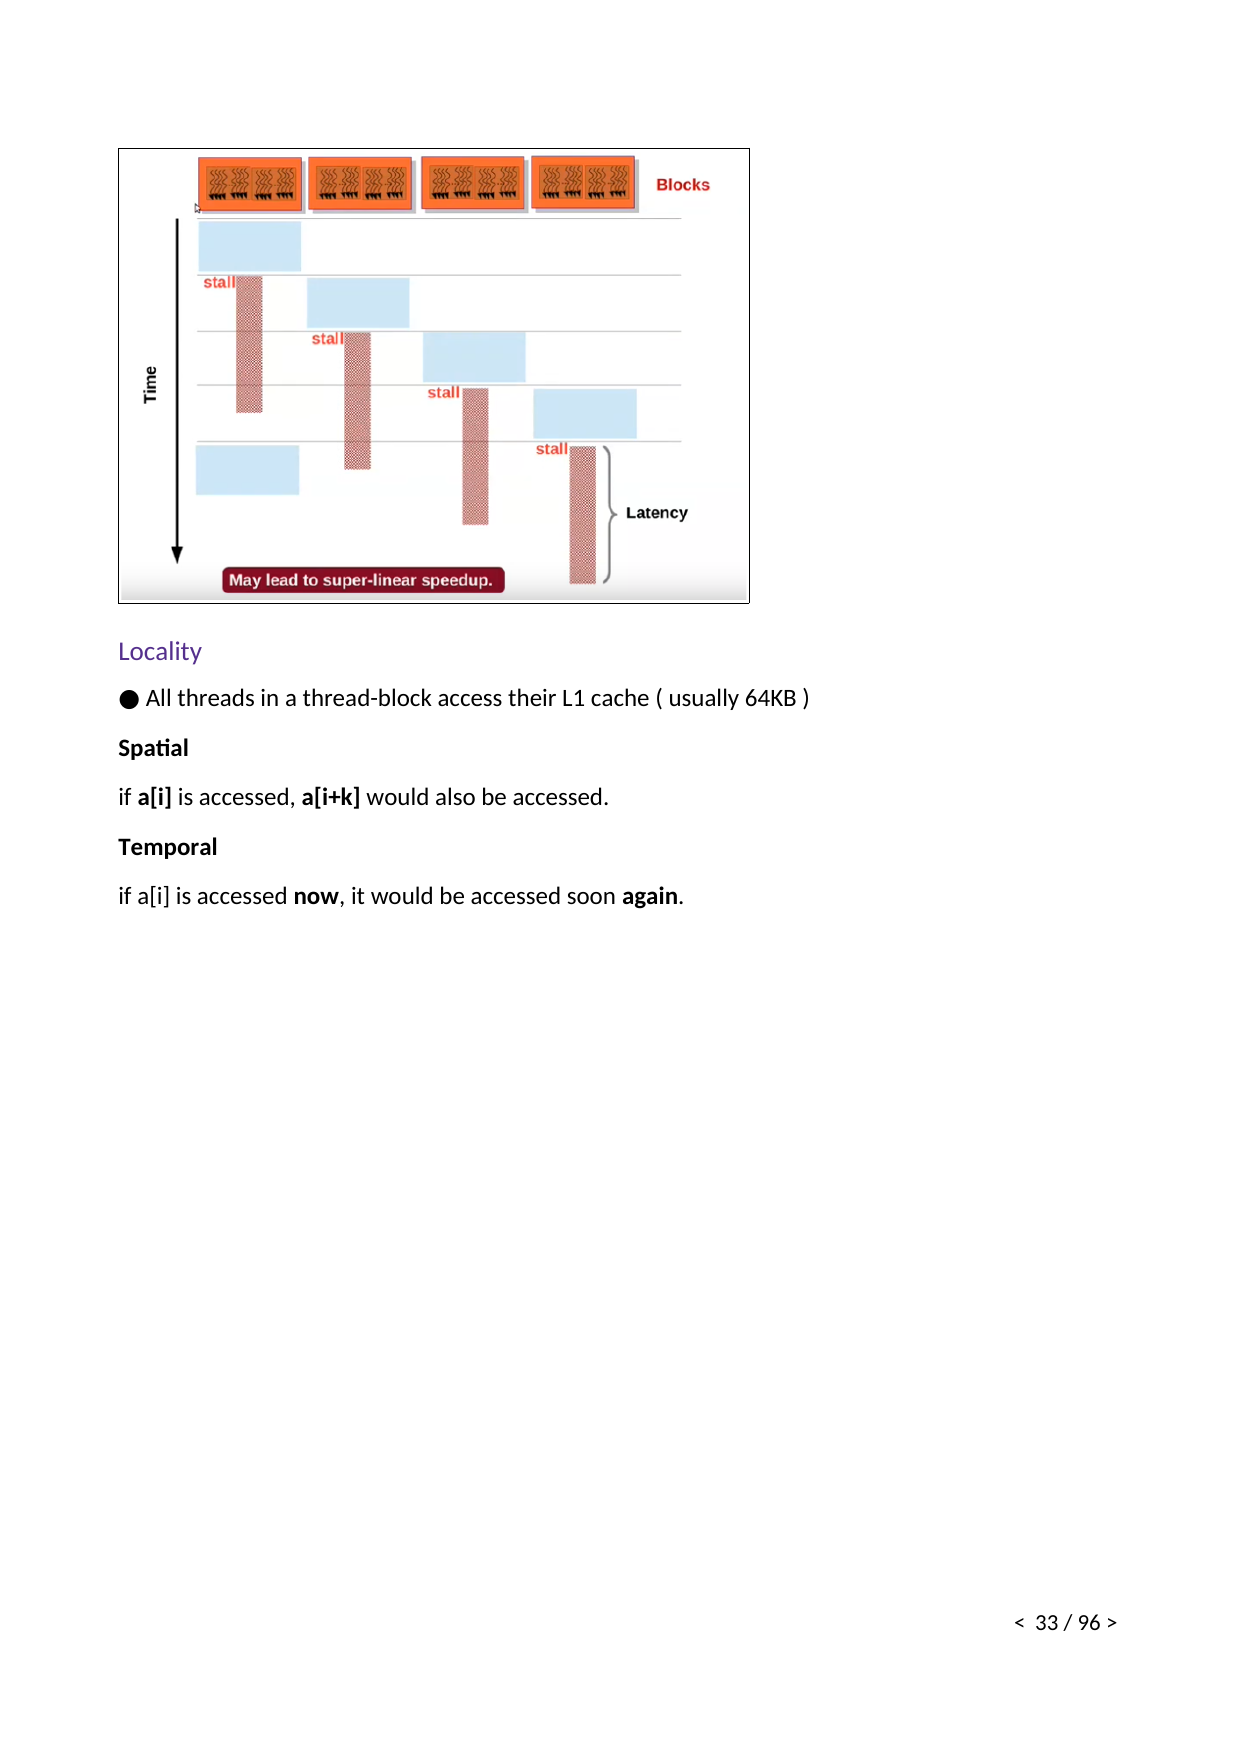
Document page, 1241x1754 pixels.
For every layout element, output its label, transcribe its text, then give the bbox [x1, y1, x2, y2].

picture [121, 150, 747, 600]
text Spatial [118, 732, 1122, 762]
text ● All threads in a thread-block access their L1 cache ( usually 64KB ) [118, 682, 1122, 713]
subtitle Locality [118, 634, 1122, 667]
text if a[i] is accessed, a[i+k] would also be accessed. [118, 781, 1122, 812]
text Temporal [118, 831, 1122, 861]
text if a[i] is accessed now, it would be accessed soon again. [118, 880, 1122, 911]
